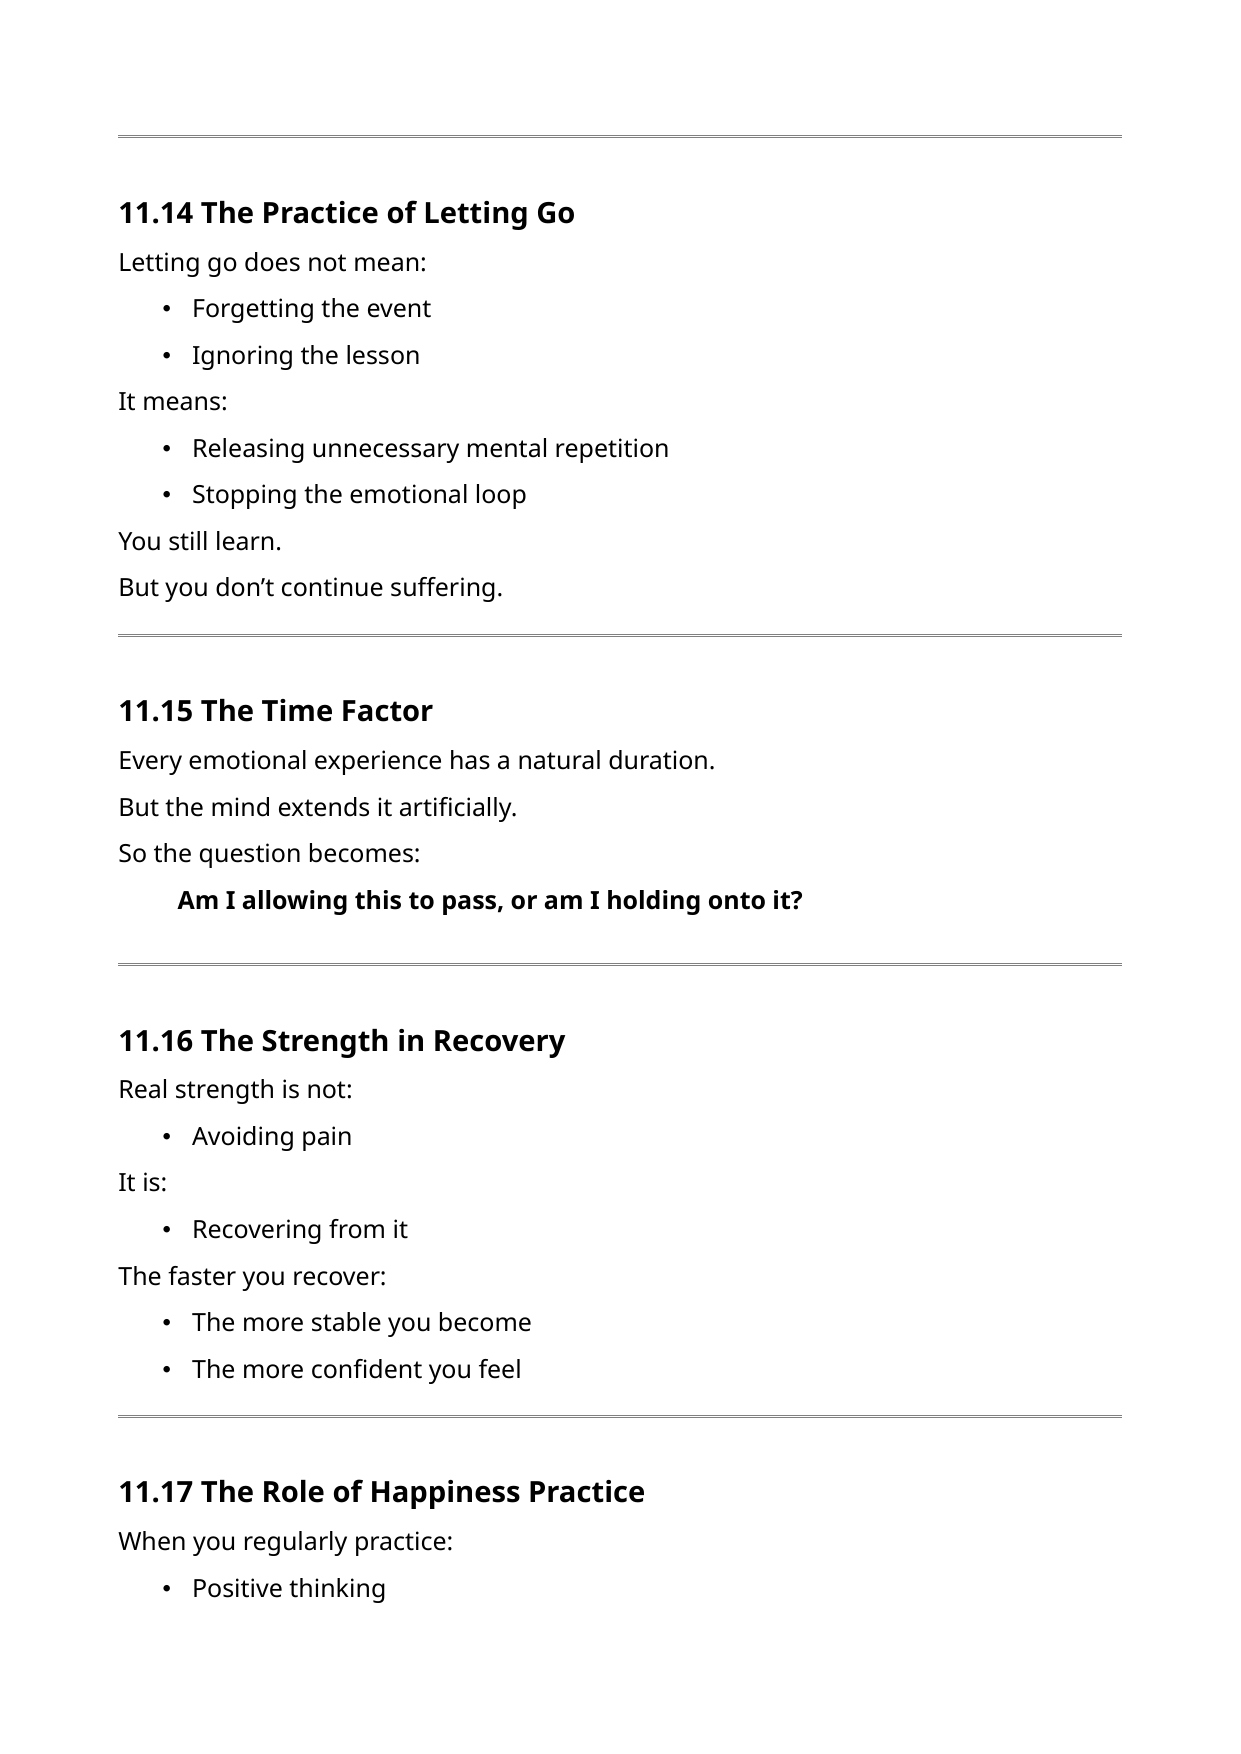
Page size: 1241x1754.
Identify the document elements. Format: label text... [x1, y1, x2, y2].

list Releasing unnecessary mental repetition [162, 430, 1122, 464]
text Real strength is not: [118, 1072, 1122, 1106]
list The more stable you become [162, 1305, 1122, 1339]
text So the question becomes: [118, 836, 1122, 870]
subtitle 11.15 The Time Factor [118, 691, 1122, 730]
subtitle 11.17 The Role of Happiness Practice [118, 1472, 1122, 1511]
subtitle 11.14 The Practice of Letting Go [118, 192, 1122, 232]
list The more confident you feel [162, 1351, 1122, 1385]
text Every emotional experience has a natural duration. [118, 743, 1122, 777]
text Letting go does not mean: [118, 244, 1122, 278]
text It is: [118, 1165, 1122, 1199]
list Ignoring the lesson [162, 337, 1122, 371]
text But the mind extends it artificially. [118, 789, 1122, 823]
text It means: [118, 384, 1122, 418]
text But you don’t continue suffering. [118, 570, 1122, 604]
list Stopping the emotional loop [162, 477, 1122, 511]
list Recovering from it [162, 1212, 1122, 1246]
text When you regularly practice: [118, 1524, 1122, 1558]
list Avoiding pain [162, 1118, 1122, 1153]
text The faster you recover: [118, 1258, 1122, 1292]
list Positive thinking [162, 1571, 1122, 1604]
text You still learn. [118, 523, 1122, 558]
list Forgetting the event [162, 291, 1122, 325]
subtitle 11.16 The Strength in Recovery [118, 1020, 1122, 1059]
text Am I allowing this to pass, or am I holding onto it? [177, 882, 1063, 916]
